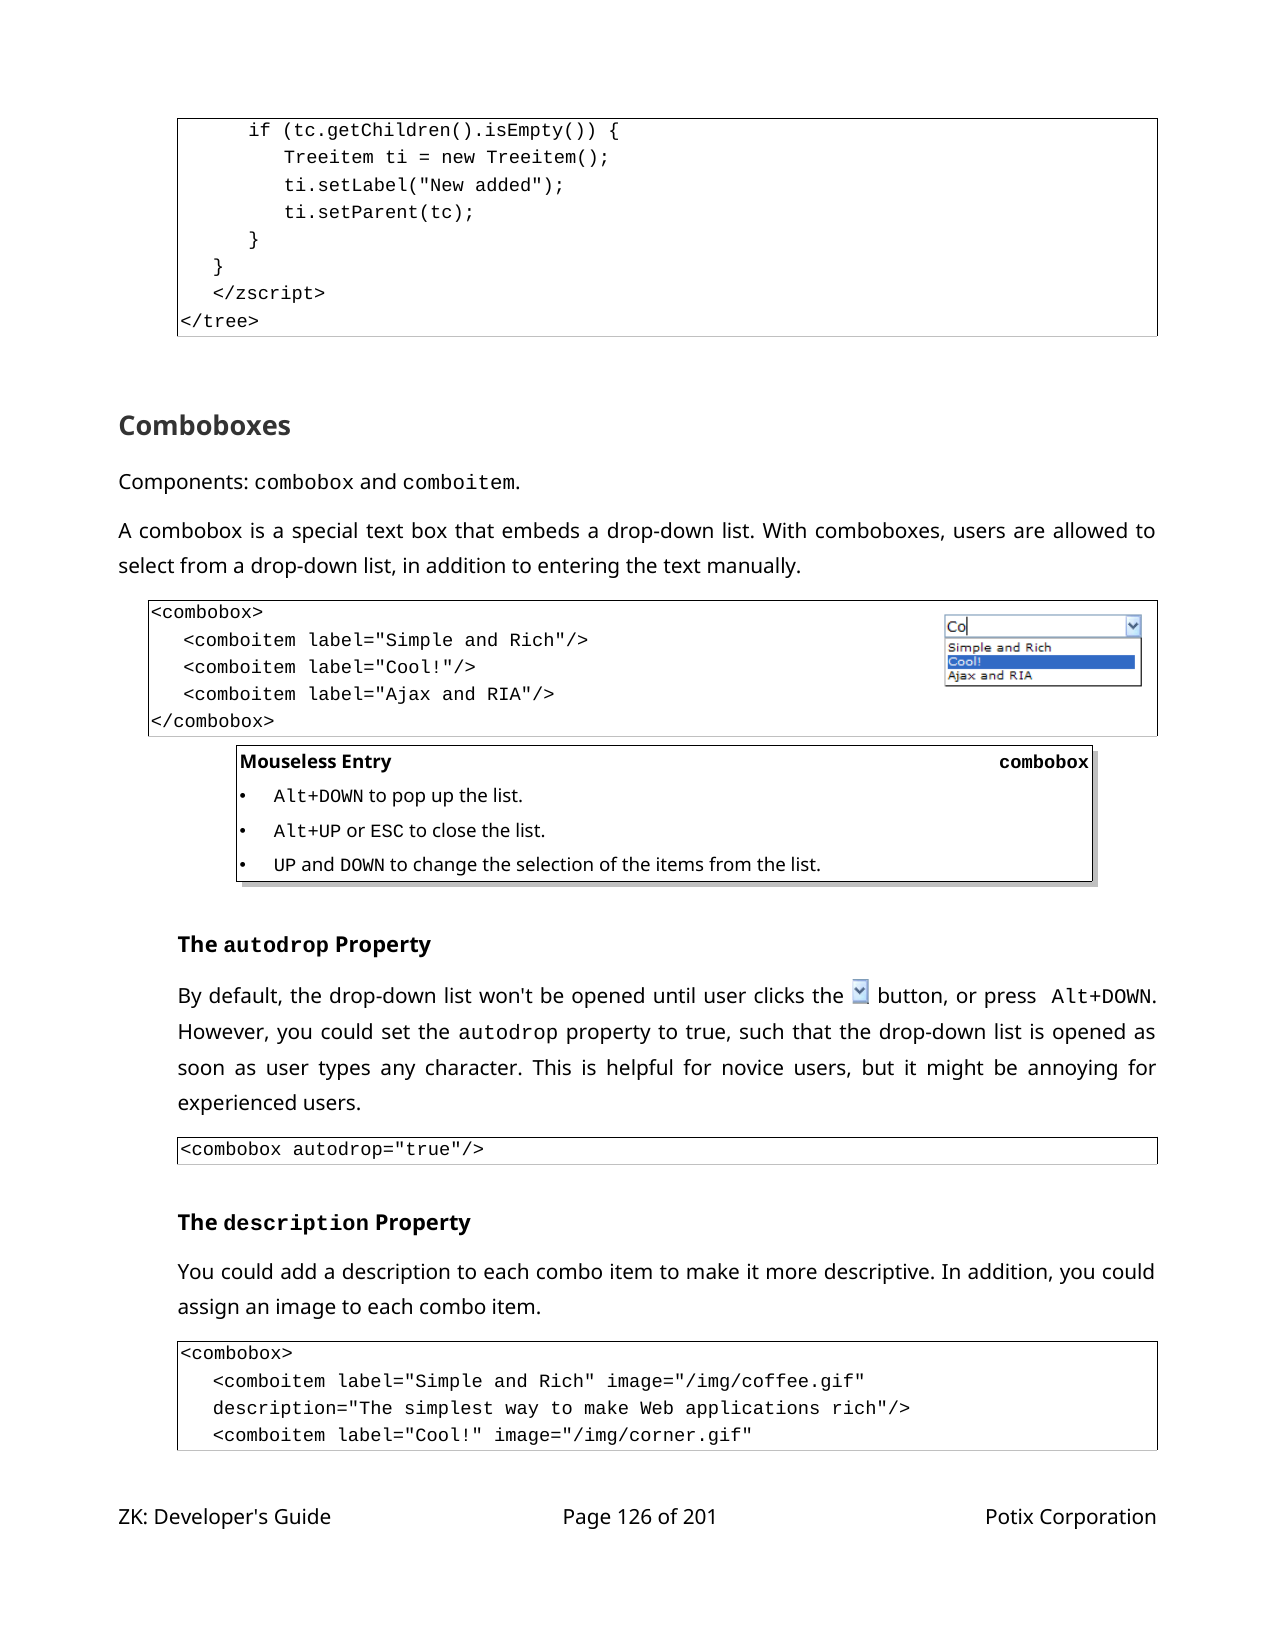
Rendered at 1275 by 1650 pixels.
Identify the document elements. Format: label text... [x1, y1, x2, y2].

text You could add a description to each combo item to make it more descriptive. In addition, you could assign an image to each combo item. [177, 1257, 1157, 1321]
text <comboitem label="Ajax and RIA"/> [149, 682, 1157, 706]
list Alt+DOWN to pop up the list. [237, 780, 1092, 808]
text Mouseless Entry combobox [237, 746, 1092, 774]
text } [178, 227, 1157, 251]
subtitle The autodrop Property [177, 929, 1157, 959]
text <comboitem label="Cool!" image="/img/corner.gif" [178, 1423, 1157, 1450]
subtitle Comboboxes [118, 407, 1157, 443]
text description="The simplest way to make Web applications rich"/> [178, 1396, 1157, 1420]
text <combobox> [178, 1342, 1157, 1366]
text <comboitem label="Simple and Rich"/> [149, 627, 941, 652]
text By default, the drop-down list won't be opened until user clicks the button, or press Alt+DOWN. However, you could set the autodrop property to true, such that the drop-down list is opened as soon as user types any character. This is helpful for novice users, but it might be annoying for experienced users. [177, 980, 1157, 1116]
text </zscript> [178, 281, 1157, 306]
text if (tc.getChildren().isEmpty()) { [178, 119, 1157, 142]
subtitle The description Property [177, 1206, 1157, 1237]
text <comboitem label="Cool!"/> [149, 654, 941, 679]
picture [941, 612, 1150, 690]
picture [852, 979, 870, 1004]
text Components: combobox and comboitem. [118, 467, 1157, 496]
text } [178, 254, 1157, 278]
text ti.setLabel("New added"); [178, 172, 1157, 197]
text <combobox autodrop="true"/> [178, 1138, 1157, 1164]
text Treeitem ti = new Treeitem(); [178, 145, 1157, 169]
text ti.setParent(tc); [178, 200, 1157, 224]
list Alt+UP or ESC to close the list. [237, 814, 1092, 843]
list UP and DOWN to change the selection of the items from the list. [237, 849, 1092, 881]
text <comboitem label="Simple and Rich" image="/img/coffee.gif" [178, 1368, 1157, 1393]
text </tree> [178, 308, 1157, 336]
text </combobox> [149, 709, 1157, 736]
text A combobox is a special text box that embeds a drop-down list. With comboboxes, users are allowed to select from a drop-down list, in addition to entering the text manually. [118, 516, 1157, 579]
text <combobox> [149, 601, 1157, 624]
